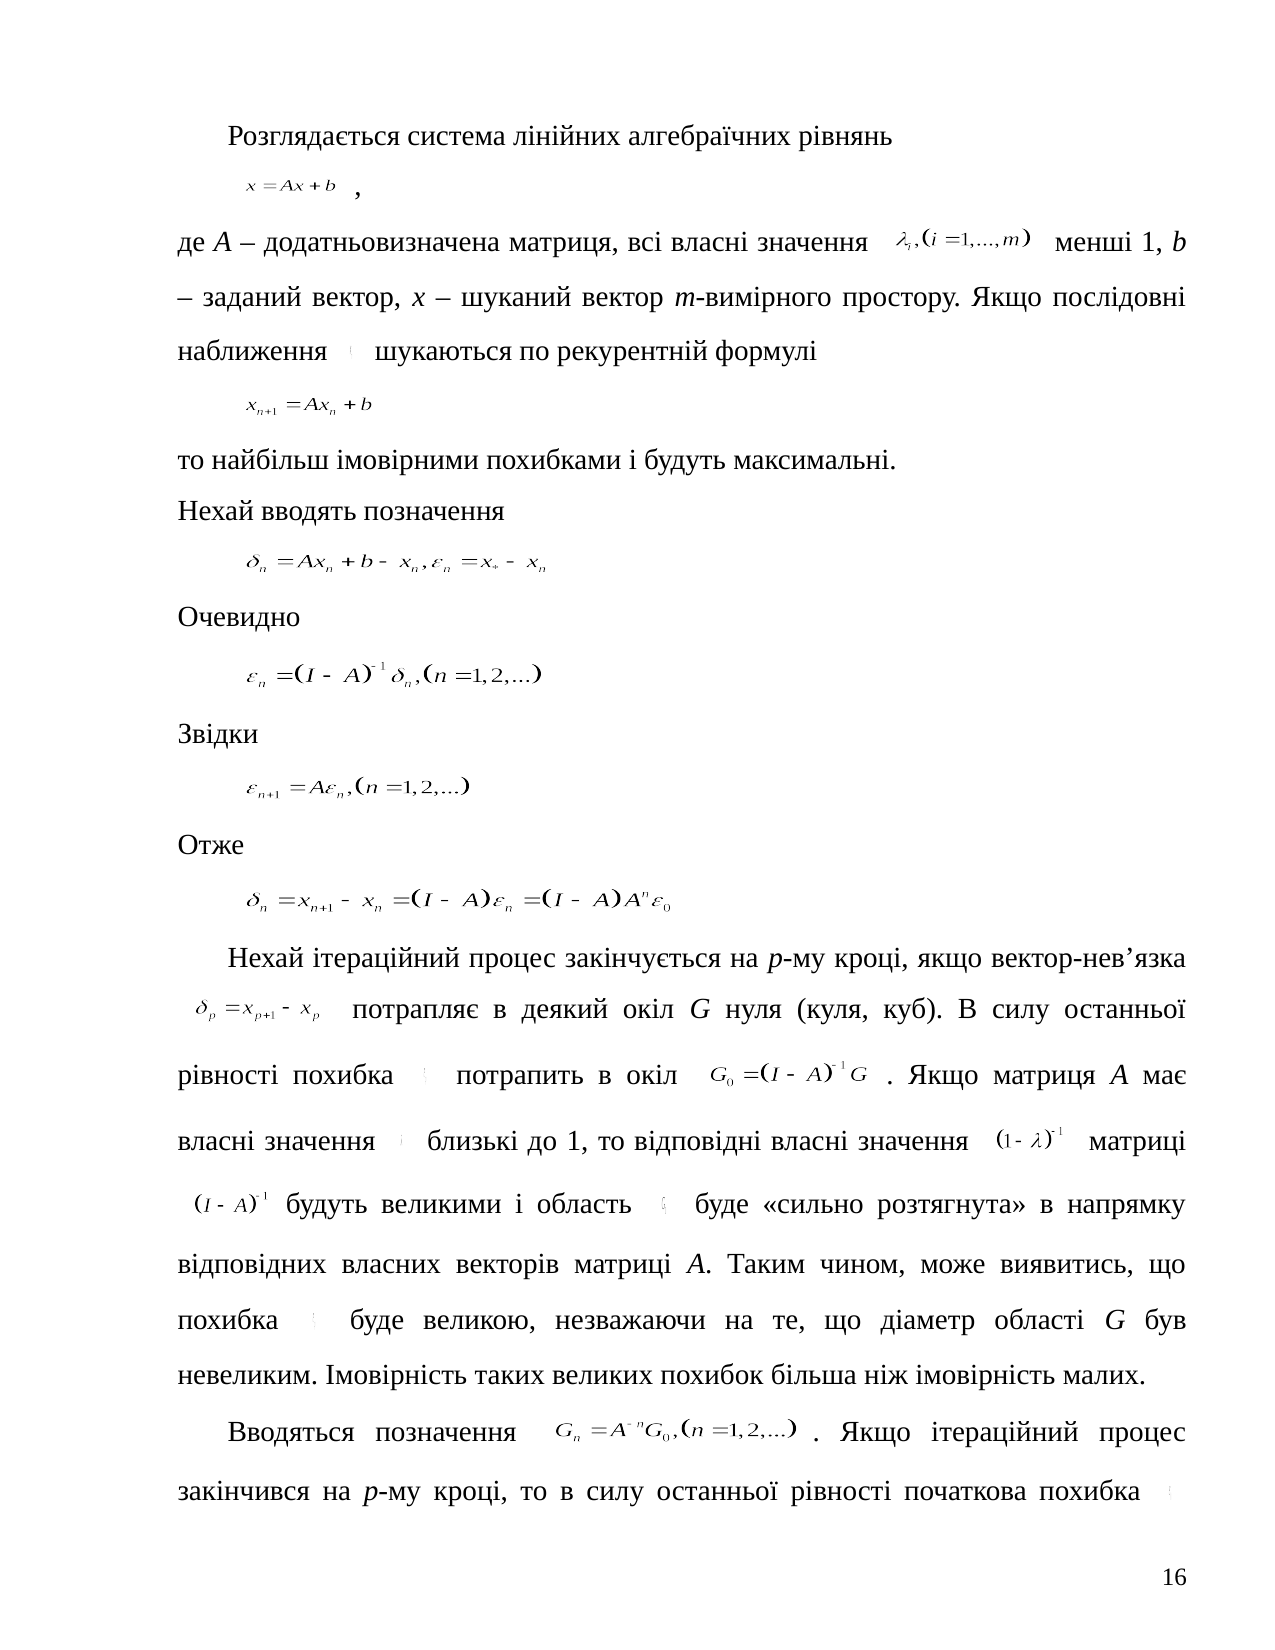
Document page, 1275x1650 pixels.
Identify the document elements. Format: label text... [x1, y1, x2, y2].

text Звідки [177, 716, 1186, 750]
text Отже [177, 827, 1186, 861]
text Нехай вводять позначення [177, 493, 1186, 526]
text Вводяться позначення . Якщо ітераційний процес закінчився на p-му кроці, то в силу останньої рівності початкова похибка [177, 1408, 1186, 1510]
text , [177, 168, 1186, 202]
text Очевидно [177, 599, 1186, 633]
text то найбільш імовірними похибками і будуть максимальні. [177, 442, 1186, 476]
text Нехай ітераційний процес закінчується на p-му кроці, якщо вектор-нев’язка потрапляє в деякий окіл G нуля (куля, куб). В силу останньої рівності похибка потрапить в окіл . Якщо матриця А має власні значення близькі до 1, то відповідні власні значення матриці будуть великими і область буде «сильно розтягнута» в напрямку відповідних власних векторів матриці А. Таким чином, може виявитись, що похибка буде великою, незважаючи на те, що діаметр області G був невеликим. Імовірність таких великих похибок більша ніж імовірність малих. [177, 940, 1186, 1391]
text Розглядається система лінійних алгебраїчних рівнянь [177, 118, 1186, 152]
text де А – додатньовизначена матриця, всі власні значення менші 1, b – заданий вектор, x – шуканий вектор m-вимірного простору. Якщо послідовні наближення шукаються по рекурентній формулі [177, 219, 1186, 369]
